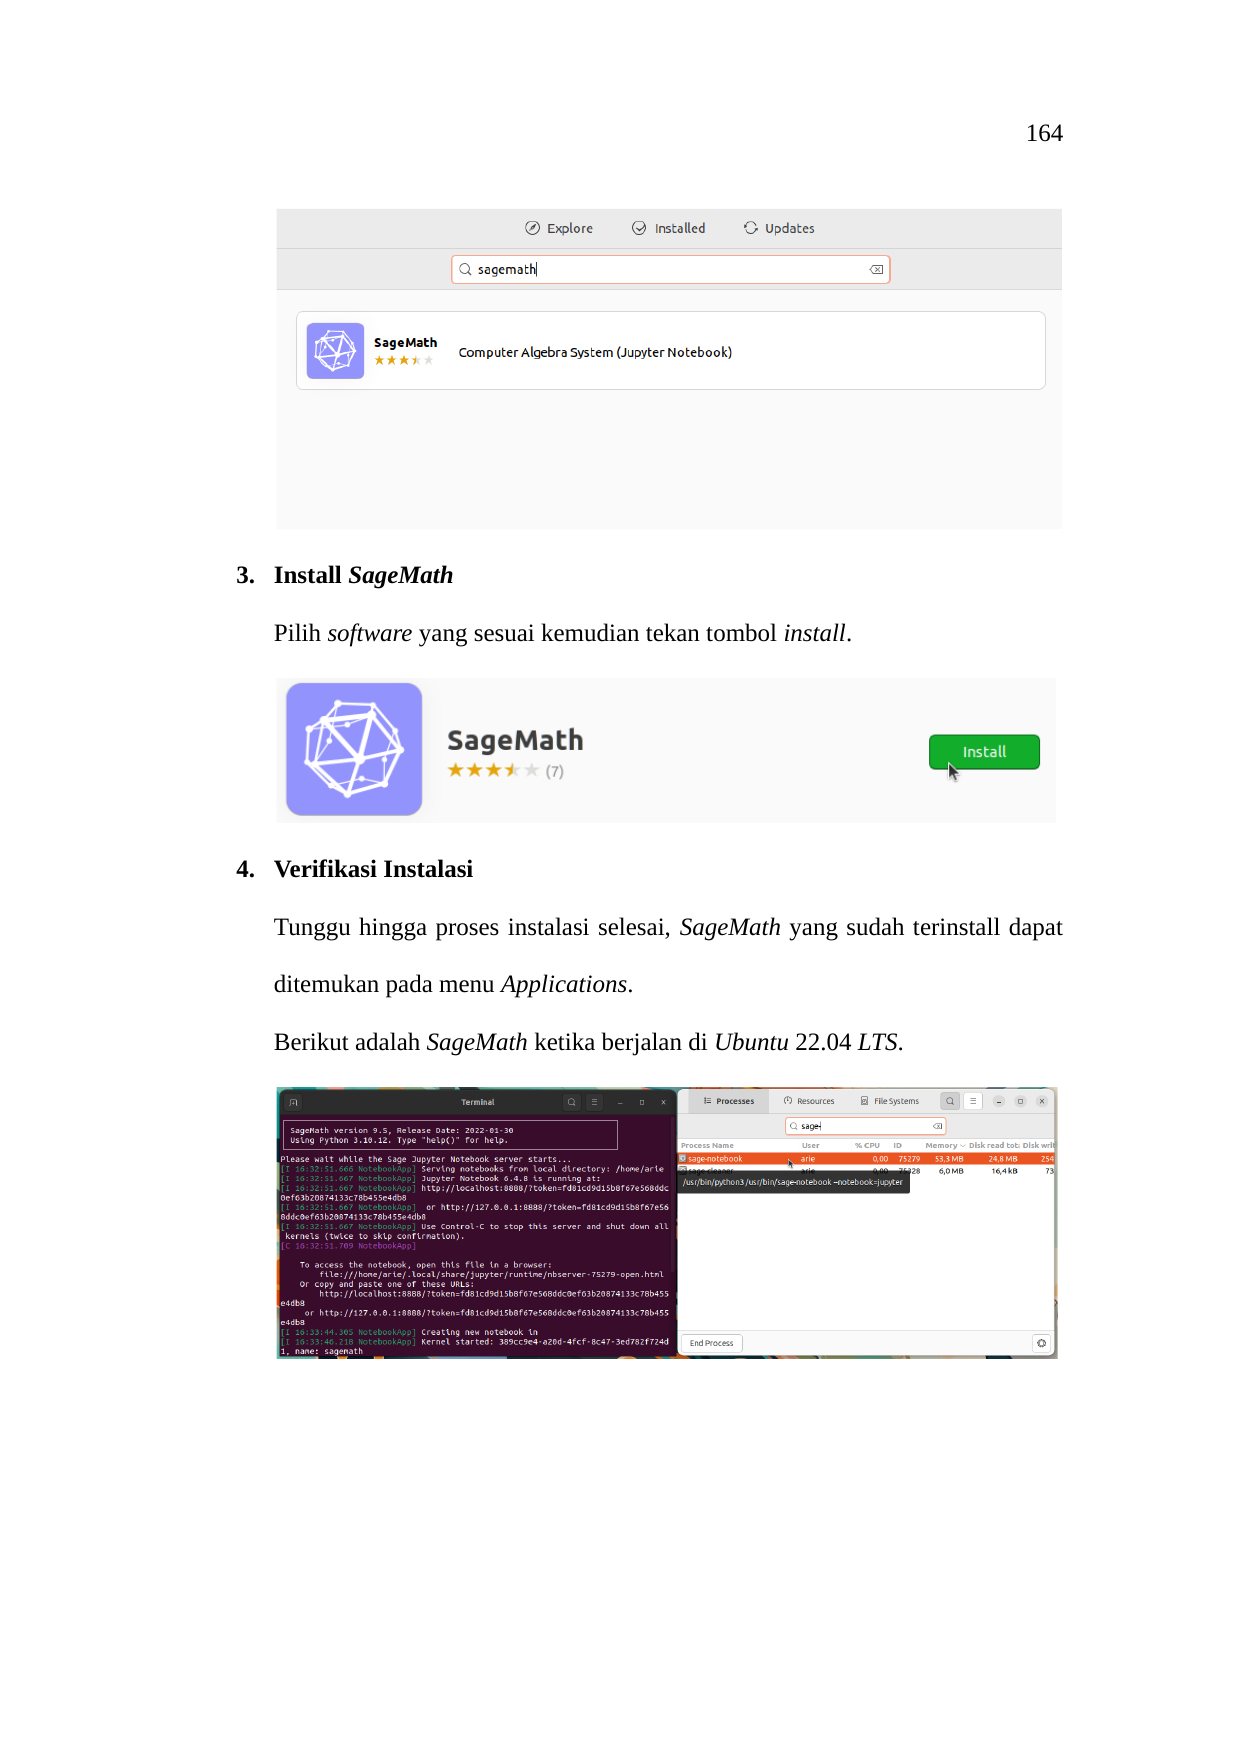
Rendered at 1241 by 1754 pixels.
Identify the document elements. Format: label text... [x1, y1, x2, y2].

list Pilih software yang sesuai kemudian tekan tombol install. [236, 618, 1063, 647]
picture [276, 208, 1062, 529]
picture [276, 1087, 1058, 1359]
list Berikut adalah SageMath ketika berjalan di Ubuntu 22.04 LTS. [236, 1027, 1063, 1055]
list Install SageMath [236, 561, 1063, 589]
list Verifikasi Instalasi [236, 854, 1063, 883]
picture [276, 678, 1057, 823]
list Tunggu hingga proses instalasi selesai, SageMath yang sudah terinstall dapat ditemukan pada menu Applications. [236, 912, 1063, 998]
